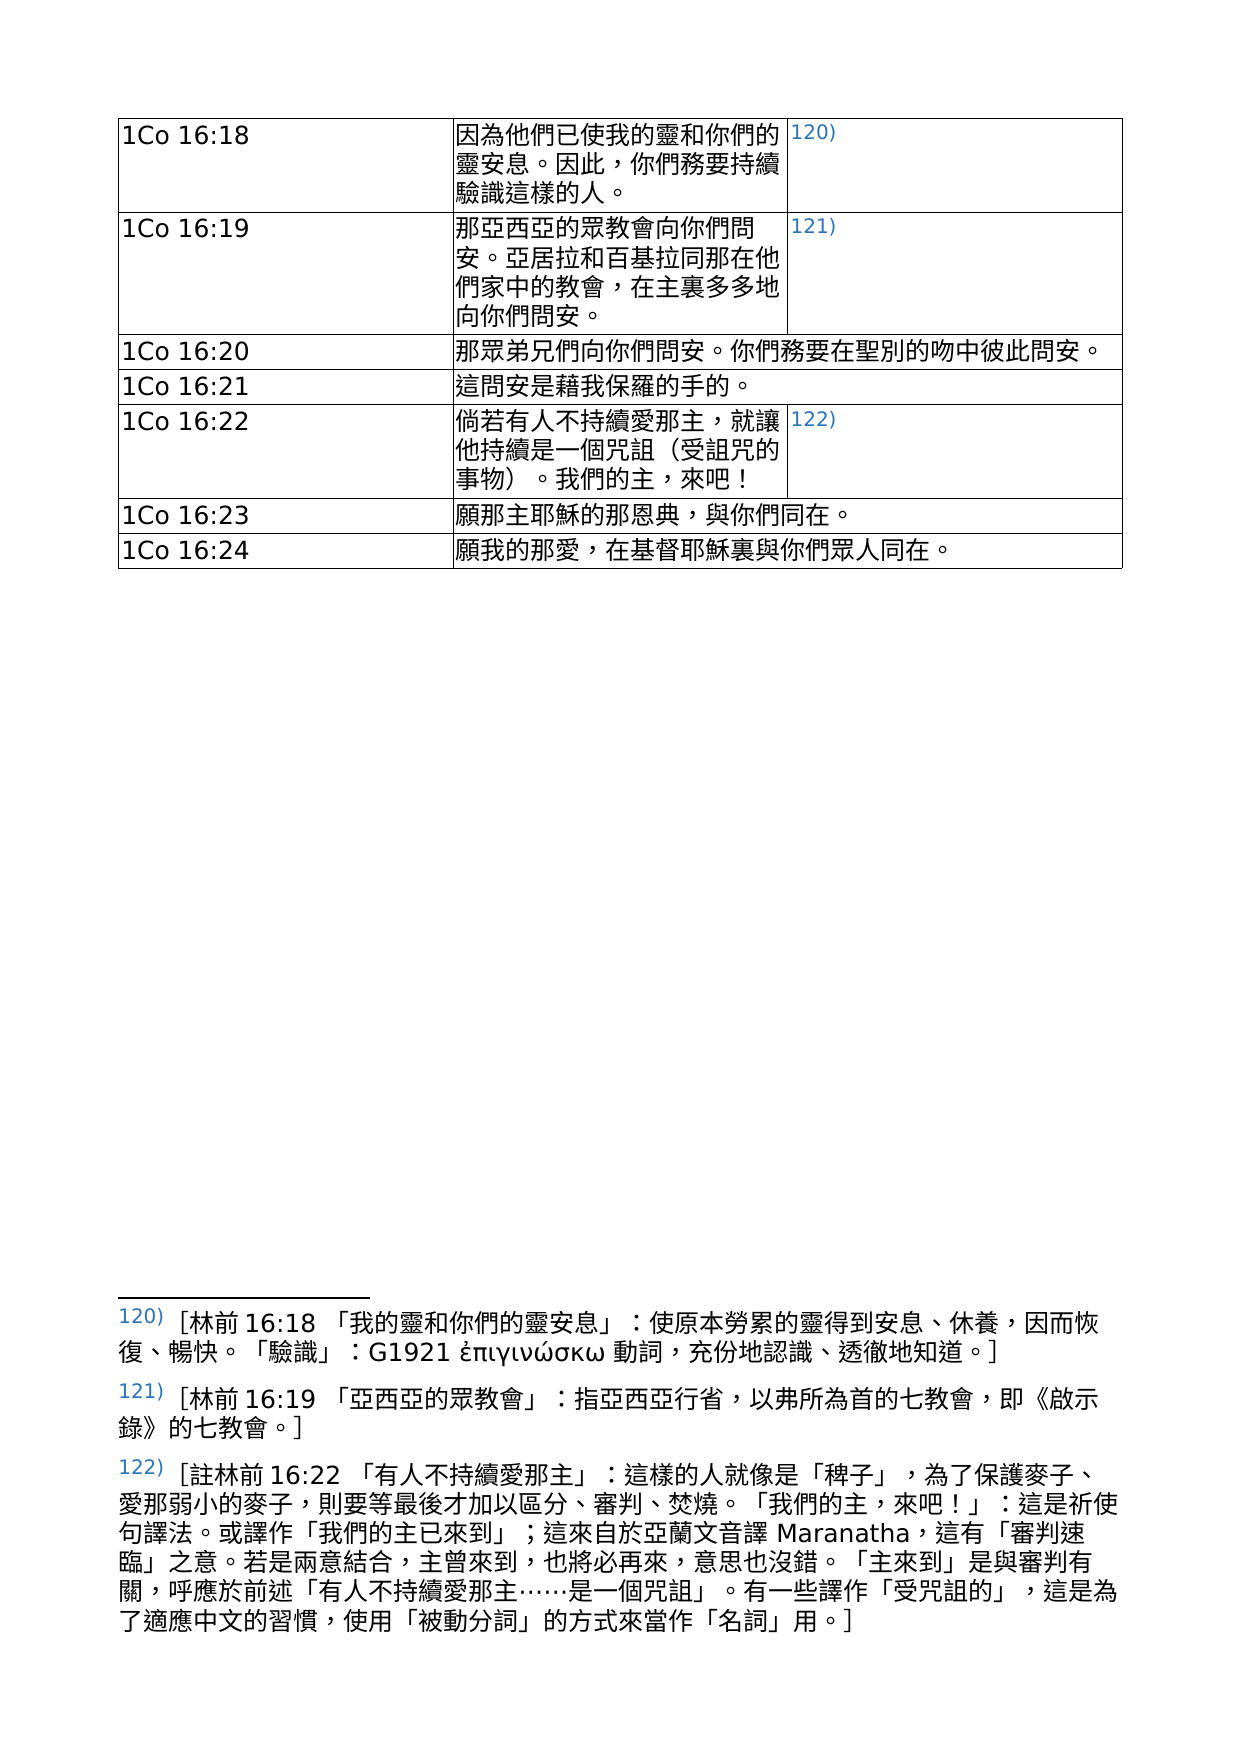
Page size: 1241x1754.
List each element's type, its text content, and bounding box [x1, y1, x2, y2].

table_cell 這問安是藉我保羅的手的。 [454, 370, 1122, 404]
table_cell 1Co 16:24 [119, 534, 453, 568]
table_cell 1Co 16:22 [119, 405, 453, 498]
table_cell [788, 119, 1122, 212]
table_cell 那亞西亞的眾教會向你們問安。亞居拉和百基拉同那在他們家中的教會，在主裏多多地向你們問安。 [454, 213, 787, 334]
table_cell 1Co 16:21 [119, 370, 453, 404]
table_cell 願我的那愛，在基督耶穌裏與你們眾人同在。 [454, 534, 1122, 568]
table_cell 因為他們已使我的靈和你們的靈安息。因此，你們務要持續驗識這樣的人。 [454, 119, 787, 212]
table_cell 倘若有人不持續愛那主，就讓他持續是一個咒詛（受詛咒的事物）。我們的主，來吧！ [454, 405, 787, 498]
table_cell 1Co 16:19 [119, 213, 453, 334]
table_cell 1Co 16:20 [119, 335, 453, 369]
table_cell 那眾弟兄們向你們問安。你們務要在聖別的吻中彼此問安。 [454, 335, 1122, 369]
table_cell [788, 213, 1122, 334]
table_cell 1Co 16:18 [119, 119, 453, 212]
table_cell 願那主耶穌的那恩典，與你們同在。 [454, 499, 1122, 533]
table_cell 1Co 16:23 [119, 499, 453, 533]
table_cell [788, 405, 1122, 498]
